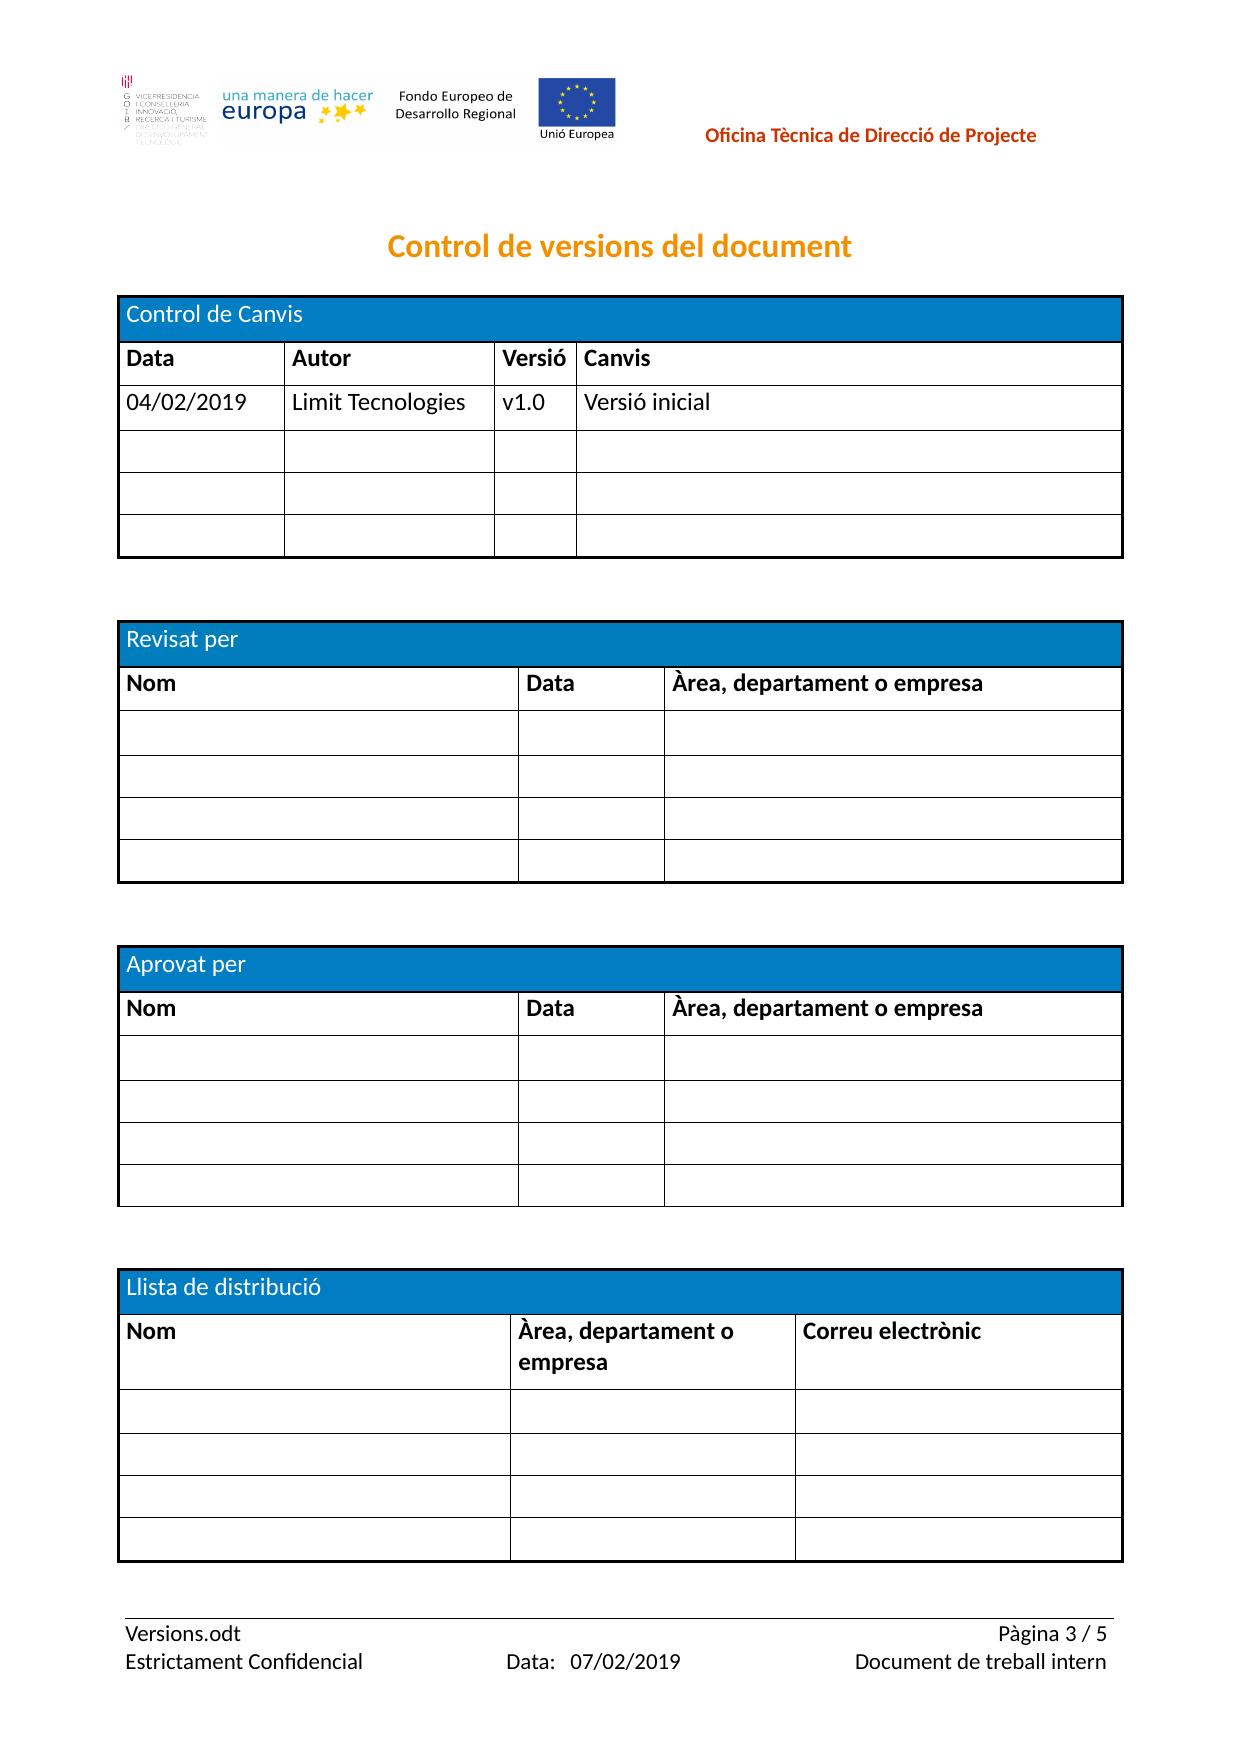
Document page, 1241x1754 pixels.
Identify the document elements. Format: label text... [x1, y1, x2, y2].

table_cell Data [519, 993, 664, 1035]
table_cell Àrea, departament o empresa [665, 668, 1121, 710]
table_cell Nom [120, 668, 518, 710]
table_cell [511, 1390, 795, 1433]
table_cell [120, 840, 518, 881]
table_cell [120, 515, 284, 556]
table_cell [120, 1518, 510, 1559]
table_cell [796, 1434, 1121, 1475]
table_cell [665, 756, 1121, 797]
table_cell [511, 1476, 795, 1517]
table_cell [495, 515, 576, 556]
table_cell [665, 1081, 1121, 1122]
table_cell [285, 431, 494, 472]
table_cell [495, 431, 576, 472]
table_cell [511, 1518, 795, 1559]
table_cell [120, 1165, 518, 1206]
table_cell Correu electrònic [796, 1315, 1121, 1389]
table_cell [665, 1165, 1121, 1206]
table_cell [120, 431, 284, 472]
table_cell Nom [120, 1315, 510, 1389]
table_cell [519, 711, 664, 754]
table_cell [120, 473, 284, 514]
table_cell [577, 431, 1121, 472]
table_cell [120, 1476, 510, 1517]
table_cell [665, 1036, 1121, 1079]
table_cell [120, 1390, 510, 1433]
table_cell [120, 756, 518, 797]
table_cell Àrea, departament o empresa [665, 993, 1121, 1035]
table_cell v1.0 [495, 386, 576, 429]
table_cell [495, 473, 576, 514]
table_cell [577, 473, 1121, 514]
table_cell Versió [495, 343, 576, 385]
table_cell [665, 798, 1121, 839]
table_cell [665, 1123, 1121, 1164]
table_cell [120, 1434, 510, 1475]
table_header Control de Canvis [120, 298, 1121, 341]
table_cell [665, 711, 1121, 754]
table_cell [519, 1036, 664, 1079]
table_cell [519, 756, 664, 797]
table_cell [120, 1123, 518, 1164]
table_cell Àrea, departament o empresa [511, 1315, 795, 1389]
table_cell [120, 798, 518, 839]
table_cell Versió inicial [577, 386, 1121, 429]
table_cell [796, 1390, 1121, 1433]
table_cell Canvis [577, 343, 1121, 385]
table_cell [519, 1123, 664, 1164]
table_cell Autor [285, 343, 494, 385]
table_cell 04/02/2019 [120, 386, 284, 429]
table_cell [120, 711, 518, 754]
table_cell [511, 1434, 795, 1475]
table_header Aprovat per [120, 948, 1121, 991]
table_cell [285, 473, 494, 514]
picture [219, 73, 621, 147]
table_cell [665, 840, 1121, 881]
table_cell [577, 515, 1121, 556]
subtitle Control de versions del document [118, 225, 1122, 266]
table_cell [796, 1476, 1121, 1517]
table_cell Data [519, 668, 664, 710]
table_cell [519, 798, 664, 839]
table_cell Data [120, 343, 284, 385]
table_cell Limit Tecnologies [285, 386, 494, 429]
table_cell [796, 1518, 1121, 1559]
table_header Revisat per [120, 623, 1121, 666]
table_cell [519, 840, 664, 881]
table_cell Nom [120, 993, 518, 1035]
table_header Llista de distribució [120, 1271, 1121, 1314]
table_cell [519, 1165, 664, 1206]
table_cell [519, 1081, 664, 1122]
picture [118, 73, 213, 147]
table_cell [285, 515, 494, 556]
table_cell [120, 1036, 518, 1079]
table_cell [120, 1081, 518, 1122]
